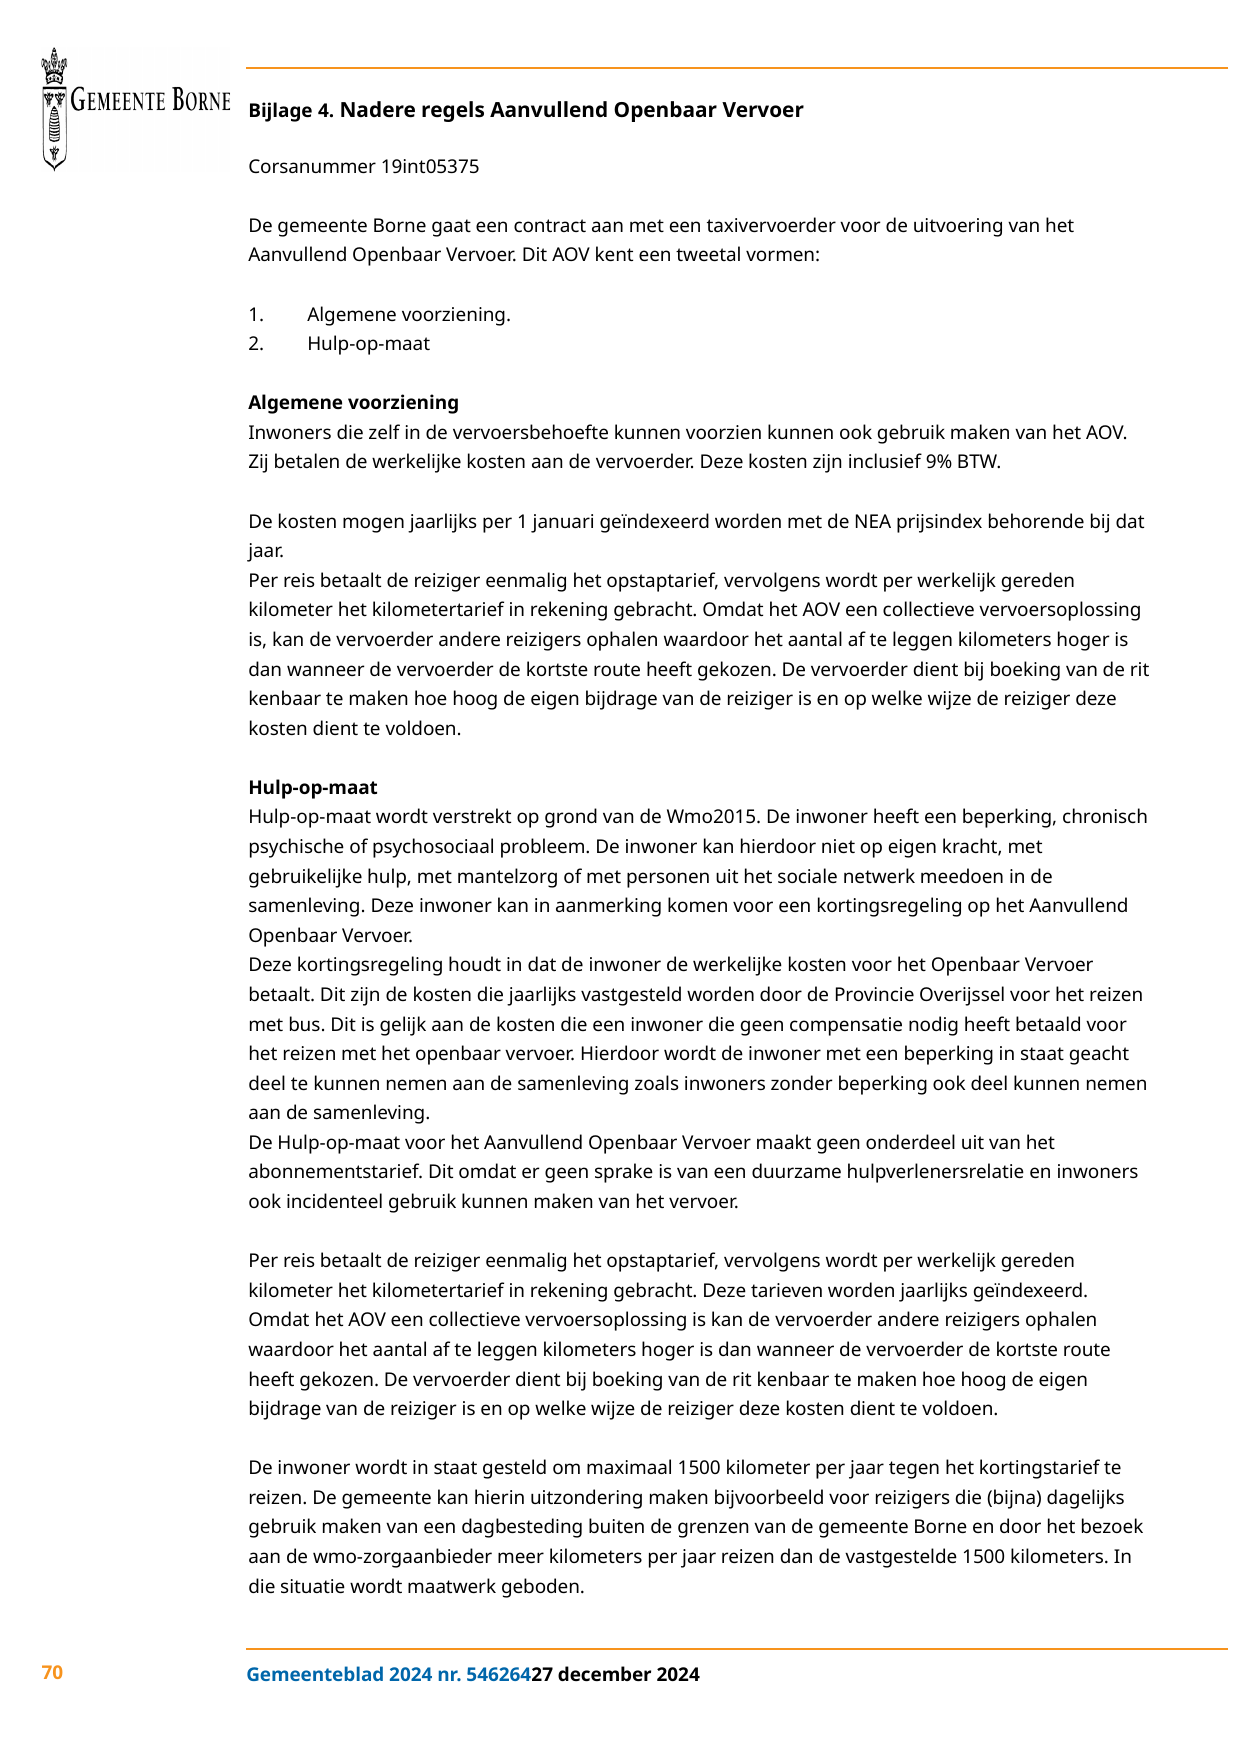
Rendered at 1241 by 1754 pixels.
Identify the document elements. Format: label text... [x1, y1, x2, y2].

text Hulp-op-maat [248, 774, 1152, 800]
text De kosten mogen jaarlijks per 1 januari geïndexeerd worden met de NEA prijsindex behorende bij dat jaar. [248, 508, 1152, 563]
text Per reis betaalt de reiziger eenmalig het opstaptarief, vervolgens wordt per werkelijk gereden kilometer het kilometertarief in rekening gebracht. Omdat het AOV een collectieve vervoersoplossing is, kan de vervoerder andere reizigers ophalen waardoor het aantal af te leggen kilometers hoger is dan wanneer de vervoerder de kortste route heeft gekozen. De vervoerder dient bij boeking van de rit kenbaar te maken hoe hoog de eigen bijdrage van de reiziger is en op welke wijze de reiziger deze kosten dient te voldoen. [248, 567, 1152, 741]
list Algemene voorziening. [248, 301, 1152, 327]
text Corsanummer 19int05375 [248, 153, 1152, 179]
text Deze kortingsregeling houdt in dat de inwoner de werkelijke kosten voor het Openbaar Vervoer betaalt. Dit zijn de kosten die jaarlijks vastgesteld worden door de Provincie Overijssel voor het reizen met bus. Dit is gelijk aan de kosten die een inwoner die geen compensatie nodig heeft betaald voor het reizen met het openbaar vervoer. Hierdoor wordt de inwoner met een beperking in staat geacht deel te kunnen nemen aan de samenleving zoals inwoners zonder beperking ook deel kunnen nemen aan de samenleving. [248, 952, 1152, 1125]
text De gemeente Borne gaat een contract aan met een taxivervoerder voor de uitvoering van het Aanvullend Openbaar Vervoer. Dit AOV kent een tweetal vormen: [248, 212, 1152, 267]
text Hulp-op-maat wordt verstrekt op grond van de Wmo2015. De inwoner heeft een beperking, chronisch psychische of psychosociaal probleem. De inwoner kan hierdoor niet op eigen kracht, met gebruikelijke hulp, met mantelzorg of met personen uit het sociale netwerk meedoen in de samenleving. Deze inwoner kan in aanmerking komen voor een kortingsregeling op het Aanvullend Openbaar Vervoer. [248, 804, 1152, 948]
text De Hulp-op-maat voor het Aanvullend Openbaar Vervoer maakt geen onderdeel uit van het abonnementstarief. Dit omdat er geen sprake is van een duurzame hulpverlenersrelatie en inwoners ook incidenteel gebruik kunnen maken van het vervoer. [248, 1129, 1152, 1214]
text Bijlage 4. Nadere regels Aanvullend Openbaar Vervoer [248, 95, 1152, 123]
list Hulp-op-maat [248, 330, 1152, 356]
text Per reis betaalt de reiziger eenmalig het opstaptarief, vervolgens wordt per werkelijk gereden kilometer het kilometertarief in rekening gebracht. Deze tarieven worden jaarlijks geïndexeerd. Omdat het AOV een collectieve vervoersoplossing is kan de vervoerder andere reizigers ophalen waardoor het aantal af te leggen kilometers hoger is dan wanneer de vervoerder de kortste route heeft gekozen. De vervoerder dient bij boeking van de rit kenbaar te maken hoe hoog de eigen bijdrage van de reiziger is en op welke wijze de reiziger deze kosten dient te voldoen. [248, 1247, 1152, 1421]
text Algemene voorziening [248, 389, 1152, 415]
picture [41, 47, 231, 172]
text Inwoners die zelf in de vervoersbehoefte kunnen voorzien kunnen ook gebruik maken van het AOV. Zij betalen de werkelijke kosten aan de vervoerder. Deze kosten zijn inclusief 9% BTW. [248, 419, 1152, 474]
text De inwoner wordt in staat gesteld om maximaal 1500 kilometer per jaar tegen het kortingstarief te reizen. De gemeente kan hierin uitzondering maken bijvoorbeeld voor reizigers die (bijna) dagelijks gebruik maken van een dagbesteding buiten de grenzen van de gemeente Borne en door het bezoek aan de wmo-zorgaanbieder meer kilometers per jaar reizen dan de vastgestelde 1500 kilometers. In die situatie wordt maatwerk geboden. [248, 1454, 1152, 1599]
